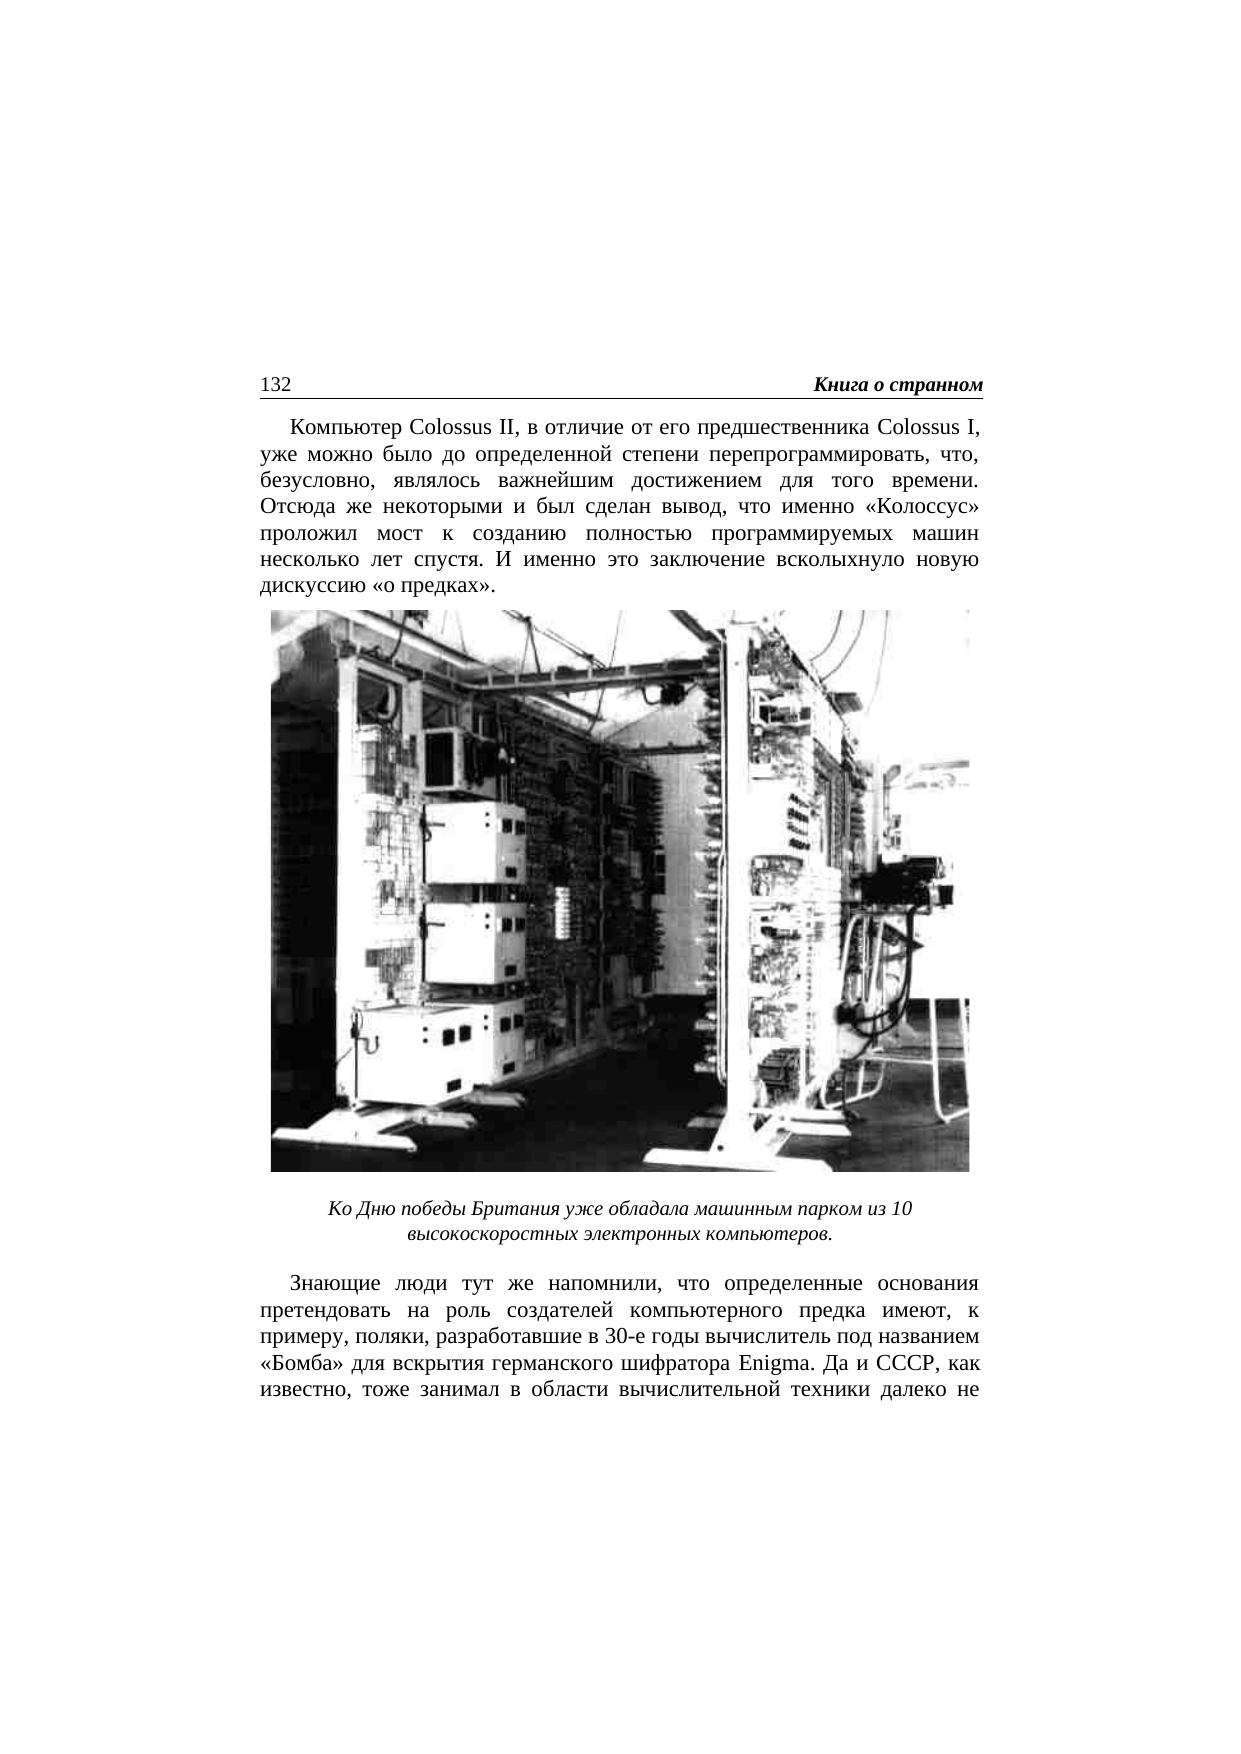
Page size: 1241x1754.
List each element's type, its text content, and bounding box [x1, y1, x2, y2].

picture [270, 610, 970, 1172]
text Знающие люди тут же напомнили, что определенные основания претендовать на роль создателей компьютерного предка имеют, к примеру, поляки, разработавшие в 30-е годы вычислитель под названием «Бомба» для вскрытия германского шифратора Enigma. Да и СССР, как известно, тоже занимал в области вычислительной техники далеко не [260, 1269, 980, 1401]
text Компьютер Colossus II, в отличие от его предшественника Colossus I, уже можно было до определенной степени перепрограммировать, что, безусловно, являлось важнейшим достижением для того времени. Отсюда же некоторыми и был сделан вывод, что именно «Колоссус» проложил мост к созданию полностью программируемых машин несколько лет спустя. И именно это заключение всколыхнуло новую дискуссию «о предках». [260, 413, 980, 598]
text Ко Дню победы Британия уже обладала машинным парком из 10 высокоскоростных электронных компьютеров. [260, 1196, 980, 1244]
